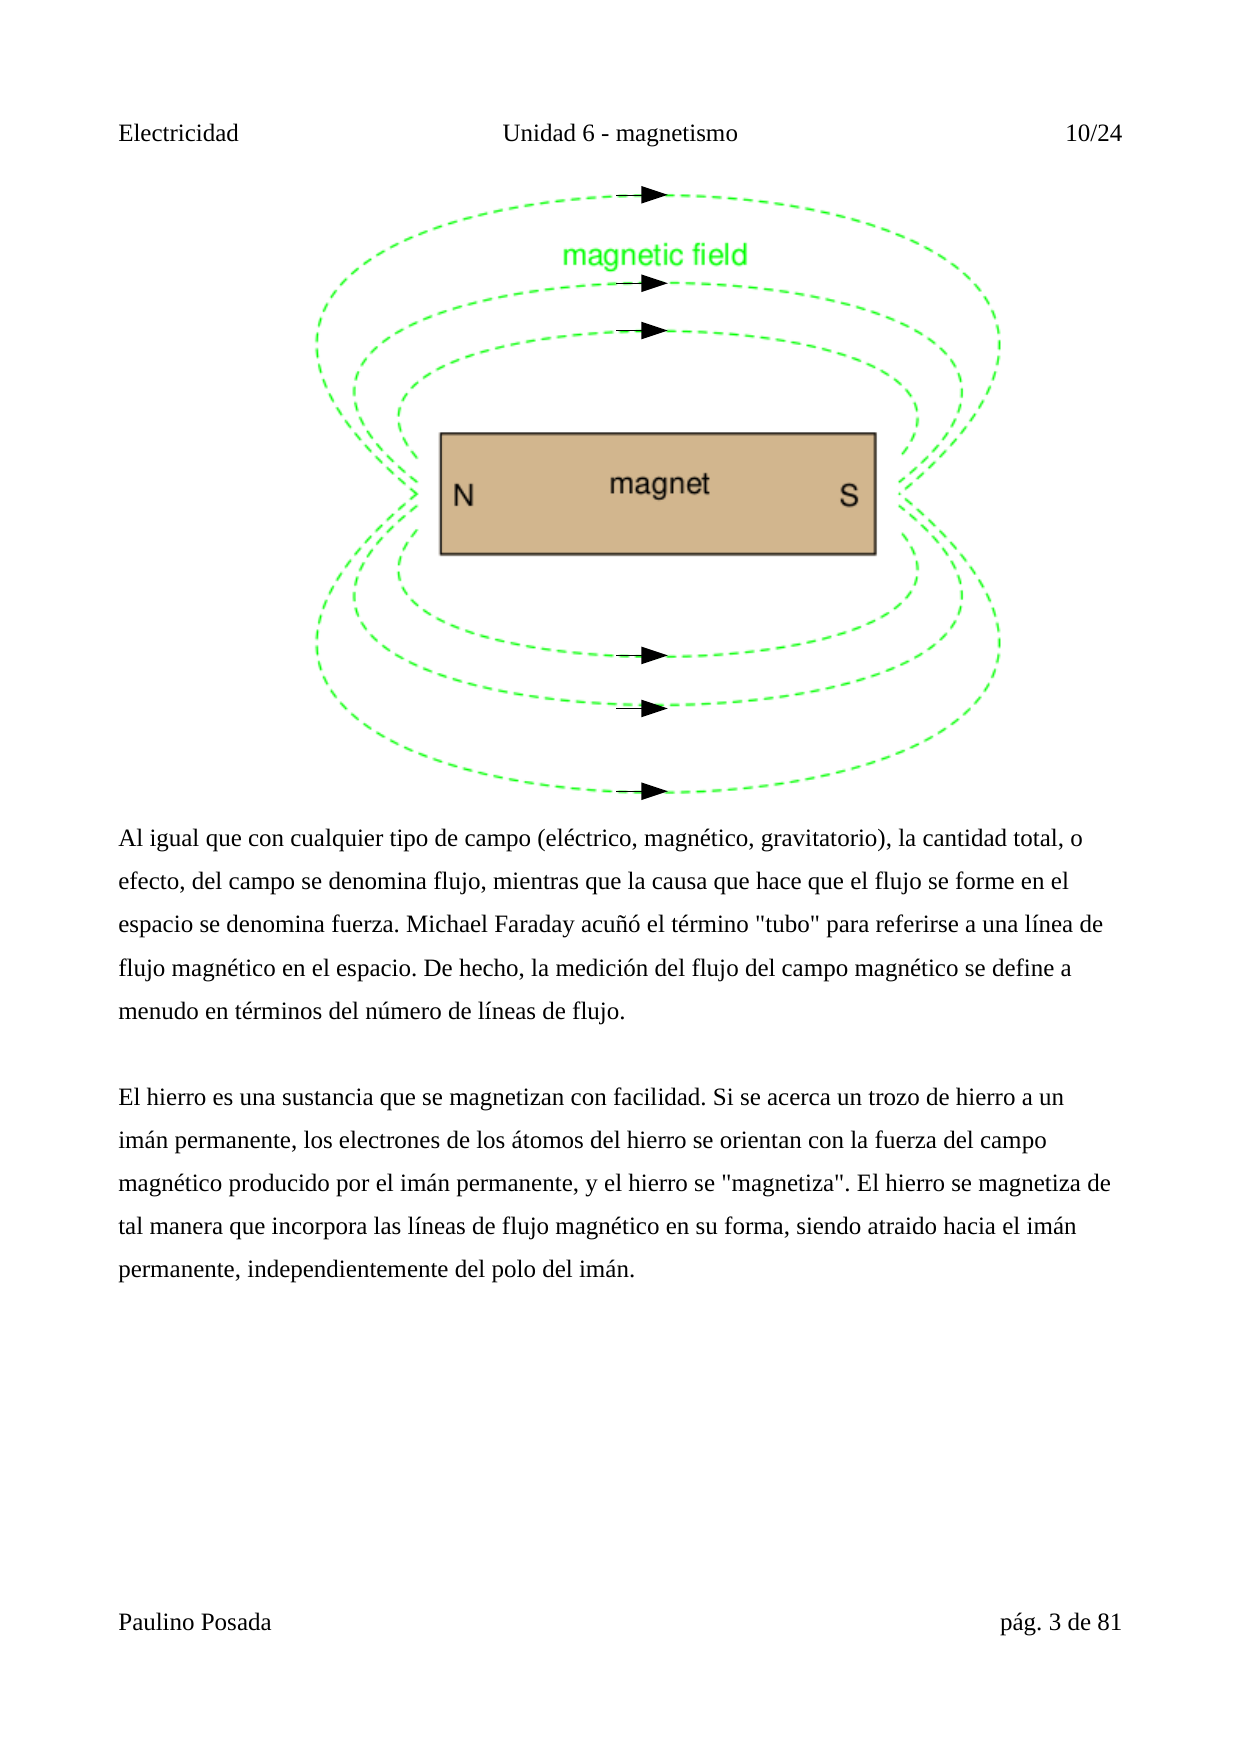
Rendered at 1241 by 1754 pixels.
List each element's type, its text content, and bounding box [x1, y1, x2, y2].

text Al igual que con cualquier tipo de campo (eléctrico, magnético, gravitatorio), la cantidad total, o efecto, del campo se denomina flujo, mientras que la causa que hace que el flujo se forme en el espacio se denomina fuerza. Michael Faraday acuñó el término "tubo" para referirse a una línea de flujo magnético en el espacio. De hecho, la medición del flujo del campo magnético se define a menudo en términos del número de líneas de flujo. [118, 823, 1122, 1024]
picture [295, 176, 1021, 805]
text El hierro es una sustancia que se magnetizan con facilidad. Si se acerca un trozo de hierro a un [118, 1082, 1122, 1111]
text imán permanente, los electrones de los átomos del hierro se orientan con la fuerza del campo magnético producido por el imán permanente, y el hierro se "magnetiza". El hierro se magnetiza de tal manera que incorpora las líneas de flujo magnético en su forma, siendo atraido hacia el imán permanente, independientemente del polo del imán. [118, 1125, 1122, 1283]
